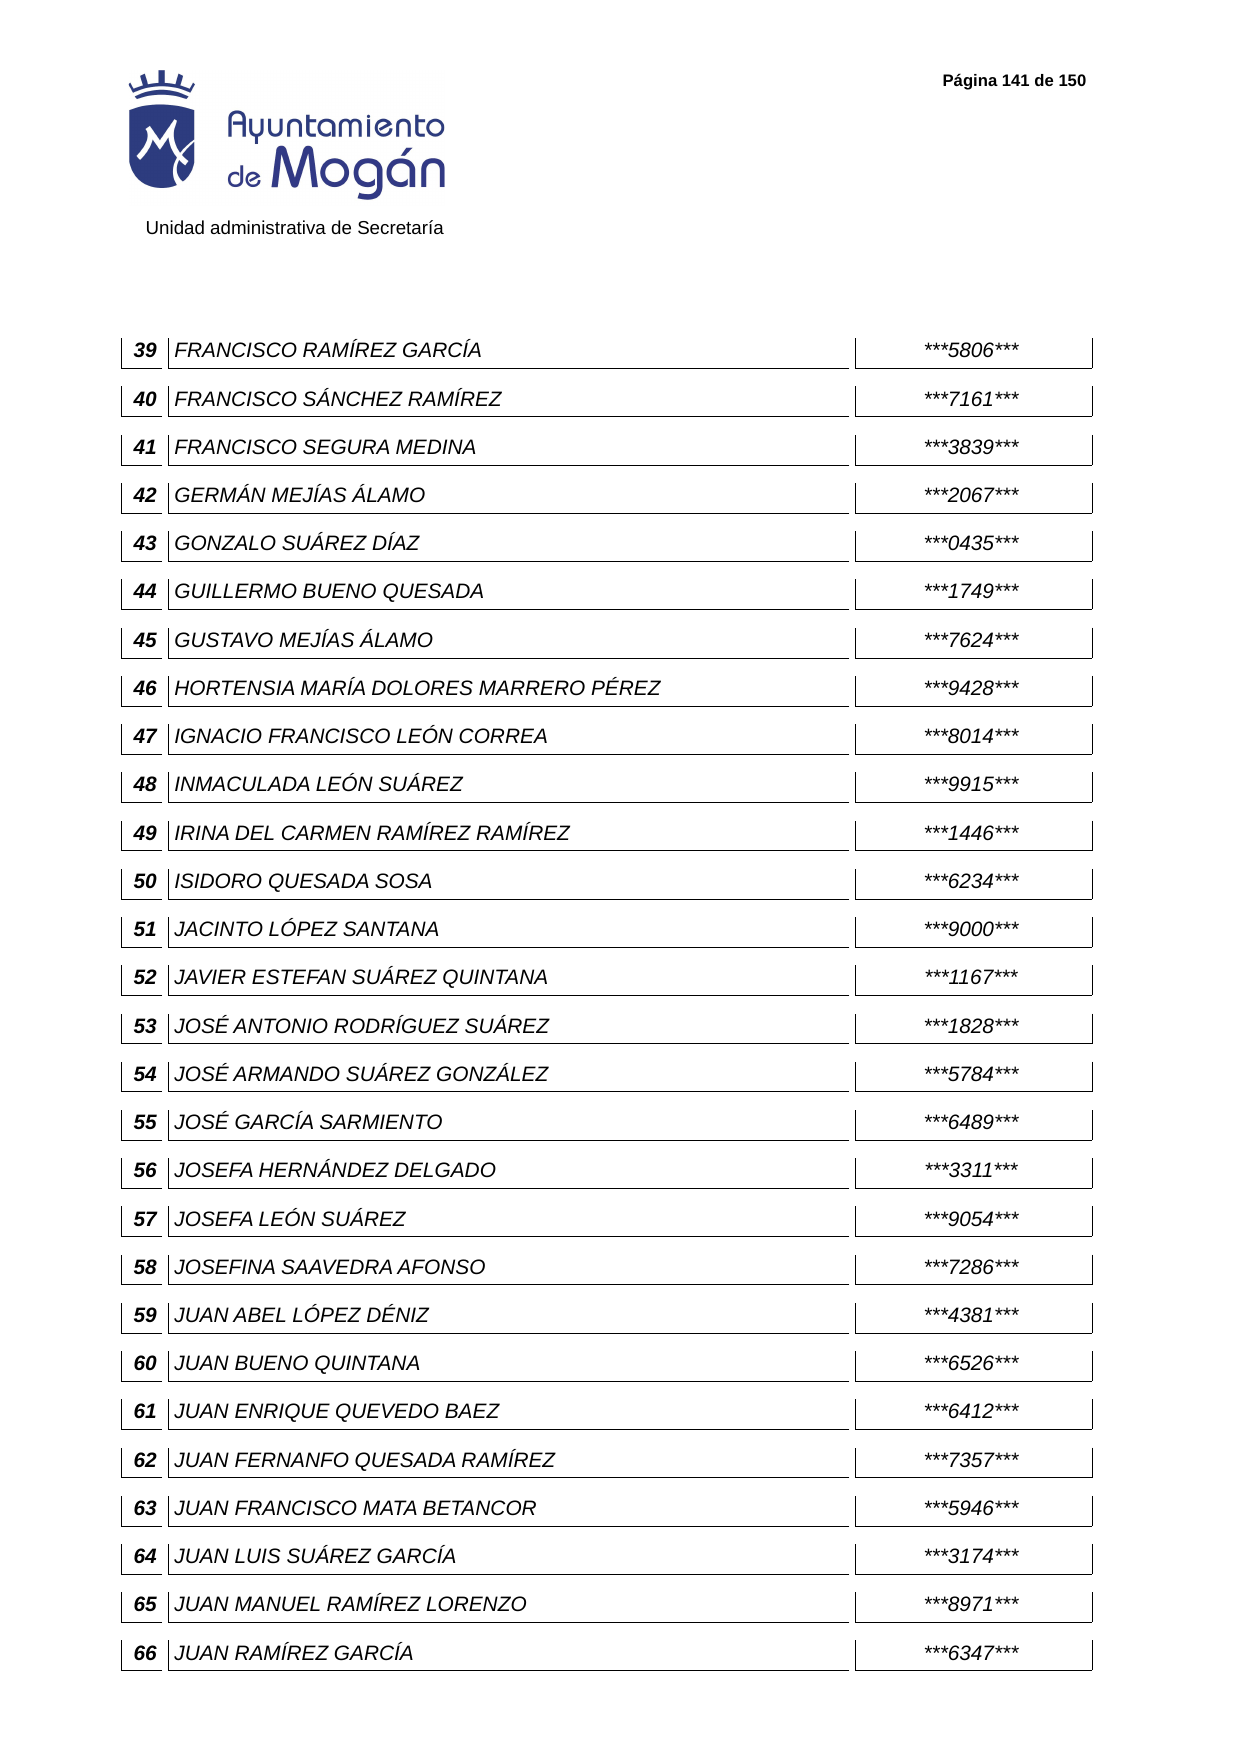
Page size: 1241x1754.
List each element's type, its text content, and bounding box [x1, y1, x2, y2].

table_cell ***7286*** [853, 1252, 1095, 1300]
table_cell ***6489*** [853, 1107, 1095, 1155]
table_cell ***3311*** [853, 1155, 1095, 1203]
table_cell ***0435*** [853, 528, 1095, 576]
table_cell JOSEFA HERNÁNDEZ DELGADO [165, 1155, 852, 1203]
table_cell 62 [118, 1445, 165, 1493]
table_cell ***5946*** [853, 1493, 1095, 1541]
table_cell 48 [118, 769, 165, 818]
table_cell 52 [118, 962, 165, 1011]
table_cell ***5806*** [853, 335, 1095, 383]
table_cell ***6347*** [853, 1638, 1095, 1673]
table_cell JACINTO LÓPEZ SANTANA [165, 914, 852, 962]
table_cell GUSTAVO MEJÍAS ÁLAMO [165, 625, 852, 673]
table_cell JOSÉ ARMANDO SUÁREZ GONZÁLEZ [165, 1059, 852, 1107]
table_cell ***4381*** [853, 1300, 1095, 1348]
table_cell ***2067*** [853, 480, 1095, 528]
table_cell ***1749*** [853, 576, 1095, 625]
table_cell 51 [118, 914, 165, 962]
table_cell GUILLERMO BUENO QUESADA [165, 576, 852, 625]
table_cell JUAN FRANCISCO MATA BETANCOR [165, 1493, 852, 1541]
table_cell FRANCISCO SEGURA MEDINA [165, 432, 852, 480]
table_cell ***7161*** [853, 384, 1095, 432]
table_cell 53 [118, 1011, 165, 1059]
table_cell ***7624*** [853, 625, 1095, 673]
table_cell ***9000*** [853, 914, 1095, 962]
table_cell 40 [118, 384, 165, 432]
table_cell ***1446*** [853, 818, 1095, 866]
table_cell 50 [118, 866, 165, 914]
table_cell JUAN ABEL LÓPEZ DÉNIZ [165, 1300, 852, 1348]
table_cell 56 [118, 1155, 165, 1203]
table_cell INMACULADA LEÓN SUÁREZ [165, 769, 852, 818]
table_cell ***5784*** [853, 1059, 1095, 1107]
table_cell FRANCISCO RAMÍREZ GARCÍA [165, 335, 852, 383]
table_cell JUAN FERNANFO QUESADA RAMÍREZ [165, 1445, 852, 1493]
table_cell ***7357*** [853, 1445, 1095, 1493]
table_cell IRINA DEL CARMEN RAMÍREZ RAMÍREZ [165, 818, 852, 866]
table_cell 65 [118, 1589, 165, 1637]
picture [128, 70, 445, 206]
table_cell FRANCISCO SÁNCHEZ RAMÍREZ [165, 384, 852, 432]
table_cell ***3174*** [853, 1541, 1095, 1589]
table_cell ***6234*** [853, 866, 1095, 914]
table_cell 54 [118, 1059, 165, 1107]
table_cell ***6412*** [853, 1396, 1095, 1444]
table_cell IGNACIO FRANCISCO LEÓN CORREA [165, 721, 852, 769]
table_cell 58 [118, 1252, 165, 1300]
table_cell ISIDORO QUESADA SOSA [165, 866, 852, 914]
table_cell 47 [118, 721, 165, 769]
table_cell ***8971*** [853, 1589, 1095, 1637]
table_cell JUAN LUIS SUÁREZ GARCÍA [165, 1541, 852, 1589]
table_cell JUAN MANUEL RAMÍREZ LORENZO [165, 1589, 852, 1637]
table_cell JOSEFINA SAAVEDRA AFONSO [165, 1252, 852, 1300]
table_cell JOSEFA LEÓN SUÁREZ [165, 1204, 852, 1252]
table_cell ***3839*** [853, 432, 1095, 480]
table_cell GERMÁN MEJÍAS ÁLAMO [165, 480, 852, 528]
table_cell 66 [118, 1638, 165, 1673]
table_cell ***9428*** [853, 673, 1095, 721]
table_cell ***1828*** [853, 1011, 1095, 1059]
table_cell 44 [118, 576, 165, 625]
table_cell ***9054*** [853, 1204, 1095, 1252]
table_cell 64 [118, 1541, 165, 1589]
table_cell 57 [118, 1204, 165, 1252]
table_cell ***1167*** [853, 962, 1095, 1011]
table_cell 41 [118, 432, 165, 480]
table_cell 39 [118, 335, 165, 383]
table_cell JUAN RAMÍREZ GARCÍA [165, 1638, 852, 1673]
table_cell ***8014*** [853, 721, 1095, 769]
table_cell 55 [118, 1107, 165, 1155]
table_cell ***6526*** [853, 1348, 1095, 1396]
table_cell JUAN ENRIQUE QUEVEDO BAEZ [165, 1396, 852, 1444]
table_cell 60 [118, 1348, 165, 1396]
table_cell JOSÉ GARCÍA SARMIENTO [165, 1107, 852, 1155]
table_cell 42 [118, 480, 165, 528]
table_cell 49 [118, 818, 165, 866]
table_cell JOSÉ ANTONIO RODRÍGUEZ SUÁREZ [165, 1011, 852, 1059]
table_cell 61 [118, 1396, 165, 1444]
table_cell 45 [118, 625, 165, 673]
table_cell 63 [118, 1493, 165, 1541]
table_cell JAVIER ESTEFAN SUÁREZ QUINTANA [165, 962, 852, 1011]
table_cell ***9915*** [853, 769, 1095, 818]
table_cell JUAN BUENO QUINTANA [165, 1348, 852, 1396]
table_cell 43 [118, 528, 165, 576]
table_cell 46 [118, 673, 165, 721]
table_cell HORTENSIA MARÍA DOLORES MARRERO PÉREZ [165, 673, 852, 721]
table_cell 59 [118, 1300, 165, 1348]
table_cell GONZALO SUÁREZ DÍAZ [165, 528, 852, 576]
